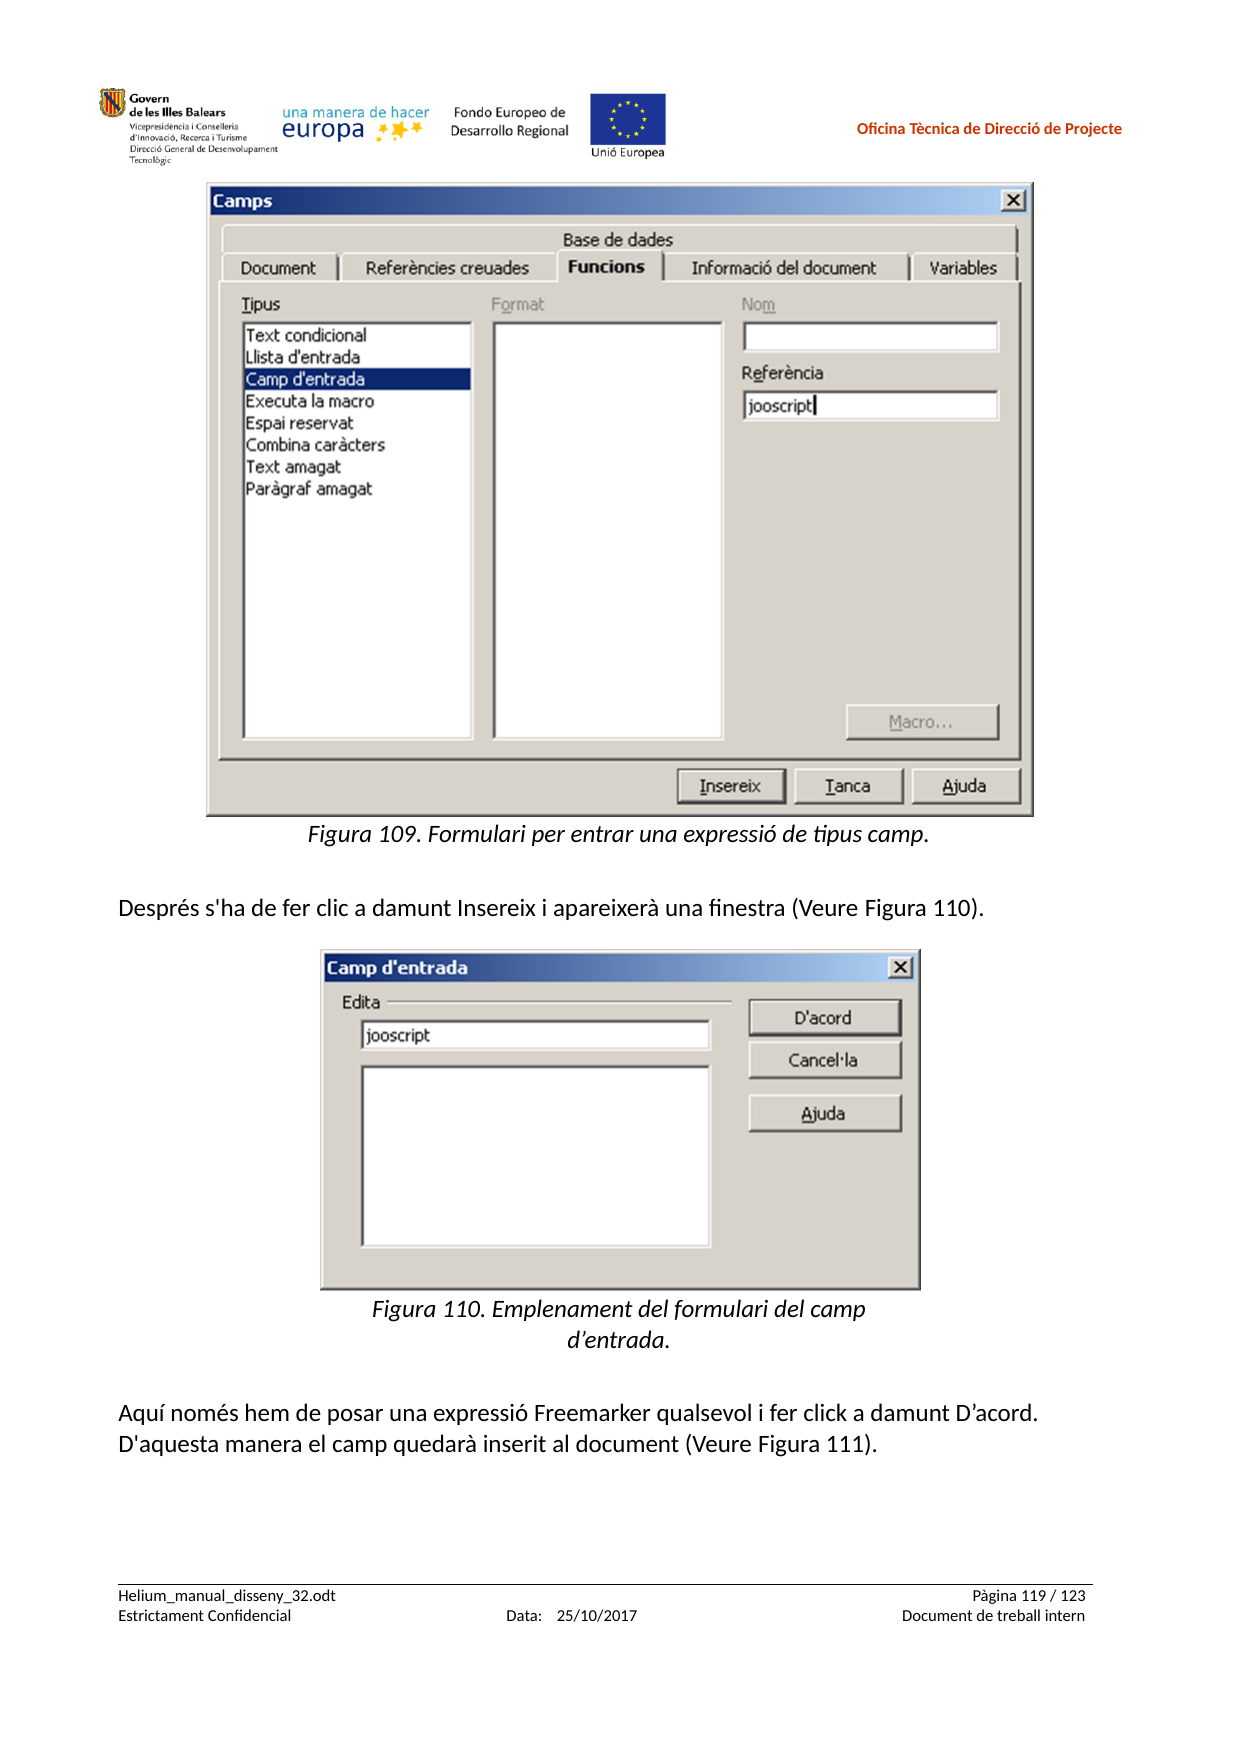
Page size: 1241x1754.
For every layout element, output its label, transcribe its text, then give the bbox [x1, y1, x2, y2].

picture [99, 87, 668, 166]
text Figura 110. Emplenament del formulari del camp d’entrada. [318, 1294, 922, 1354]
text Després s'ha de fer clic a damunt Insereix i apareixerà una finestra (Veure Figura 110). [118, 892, 1122, 922]
text Figura 109. Formulari per entrar una expressió de tipus camp. [204, 819, 1036, 849]
picture [204, 180, 1036, 819]
text Aquí només hem de posar una expressió Freemarker qualsevol i fer click a damunt D’acord. D'aquesta manera el camp quedarà inserit al document (Veure Figura 111). [118, 1398, 1122, 1459]
picture [318, 947, 923, 1294]
